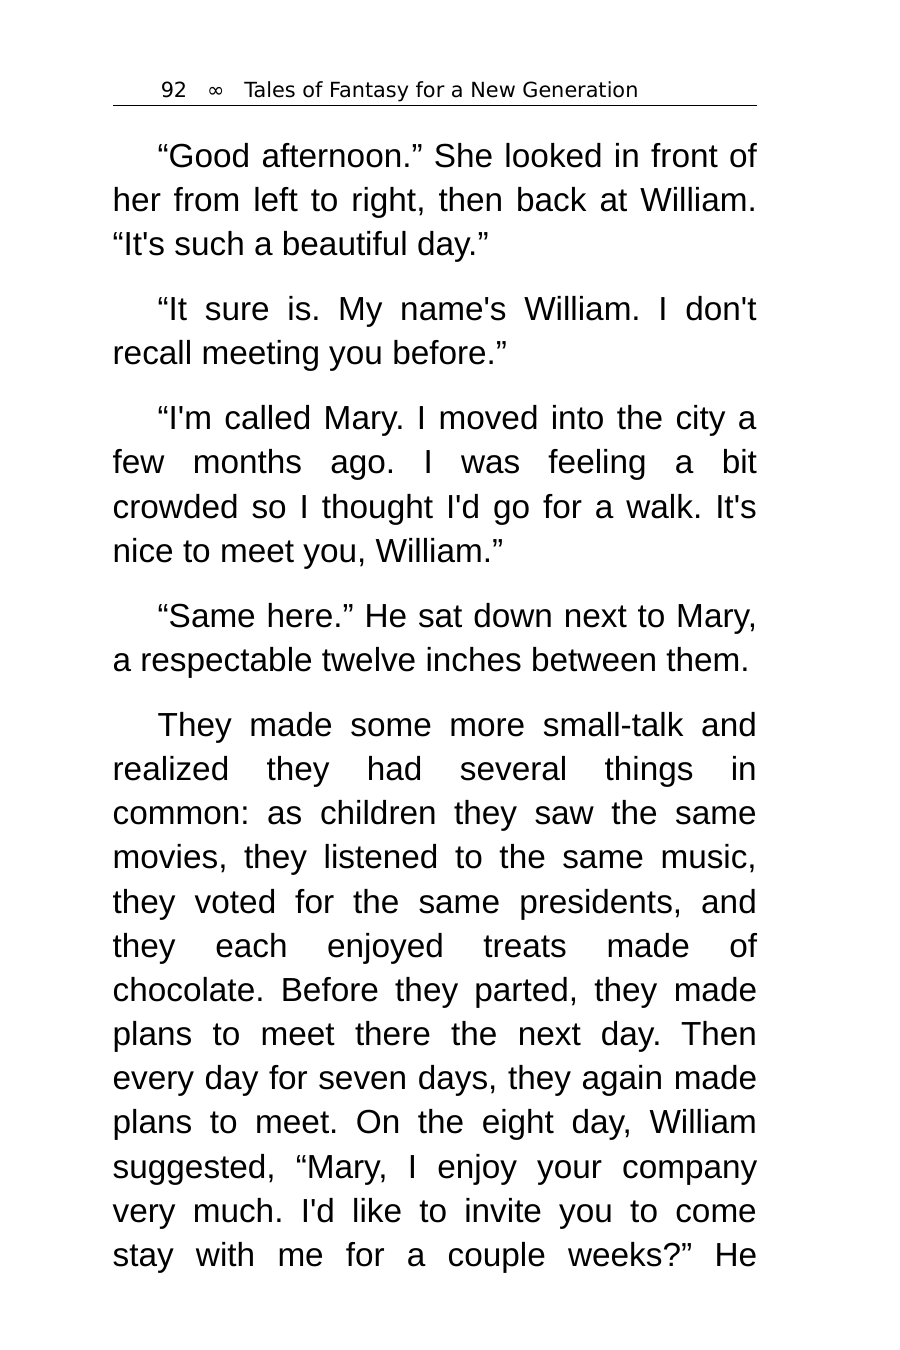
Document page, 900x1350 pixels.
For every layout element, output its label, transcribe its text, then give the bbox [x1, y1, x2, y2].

text “Same here.” He sat down next to Mary, a respectable twelve inches between them. [112, 596, 757, 678]
text They made some more small-talk and realized they had several things in common: as children they saw the same movies, they listened to the same music, they voted for the same presidents, and they each enjoyed treats made of chocolate. Before they parted, they made plans to meet there the next day. Then every day for seven days, they again made plans to meet. On the eight day, William suggested, “Mary, I enjoy your company very much. I'd like to invite you to come stay with me for a couple weeks?” He [112, 705, 757, 1273]
text “It sure is. My name's William. I don't recall meeting you before.” [112, 289, 757, 372]
text “Good afternoon.” She looked in front of her from left to right, then back at William. “It's such a beautiful day.” [112, 136, 757, 263]
text “I'm called Mary. I moved into the city a few months ago. I was feeling a bit crowded so I thought I'd go for a walk. It's nice to meet you, William.” [112, 398, 757, 569]
